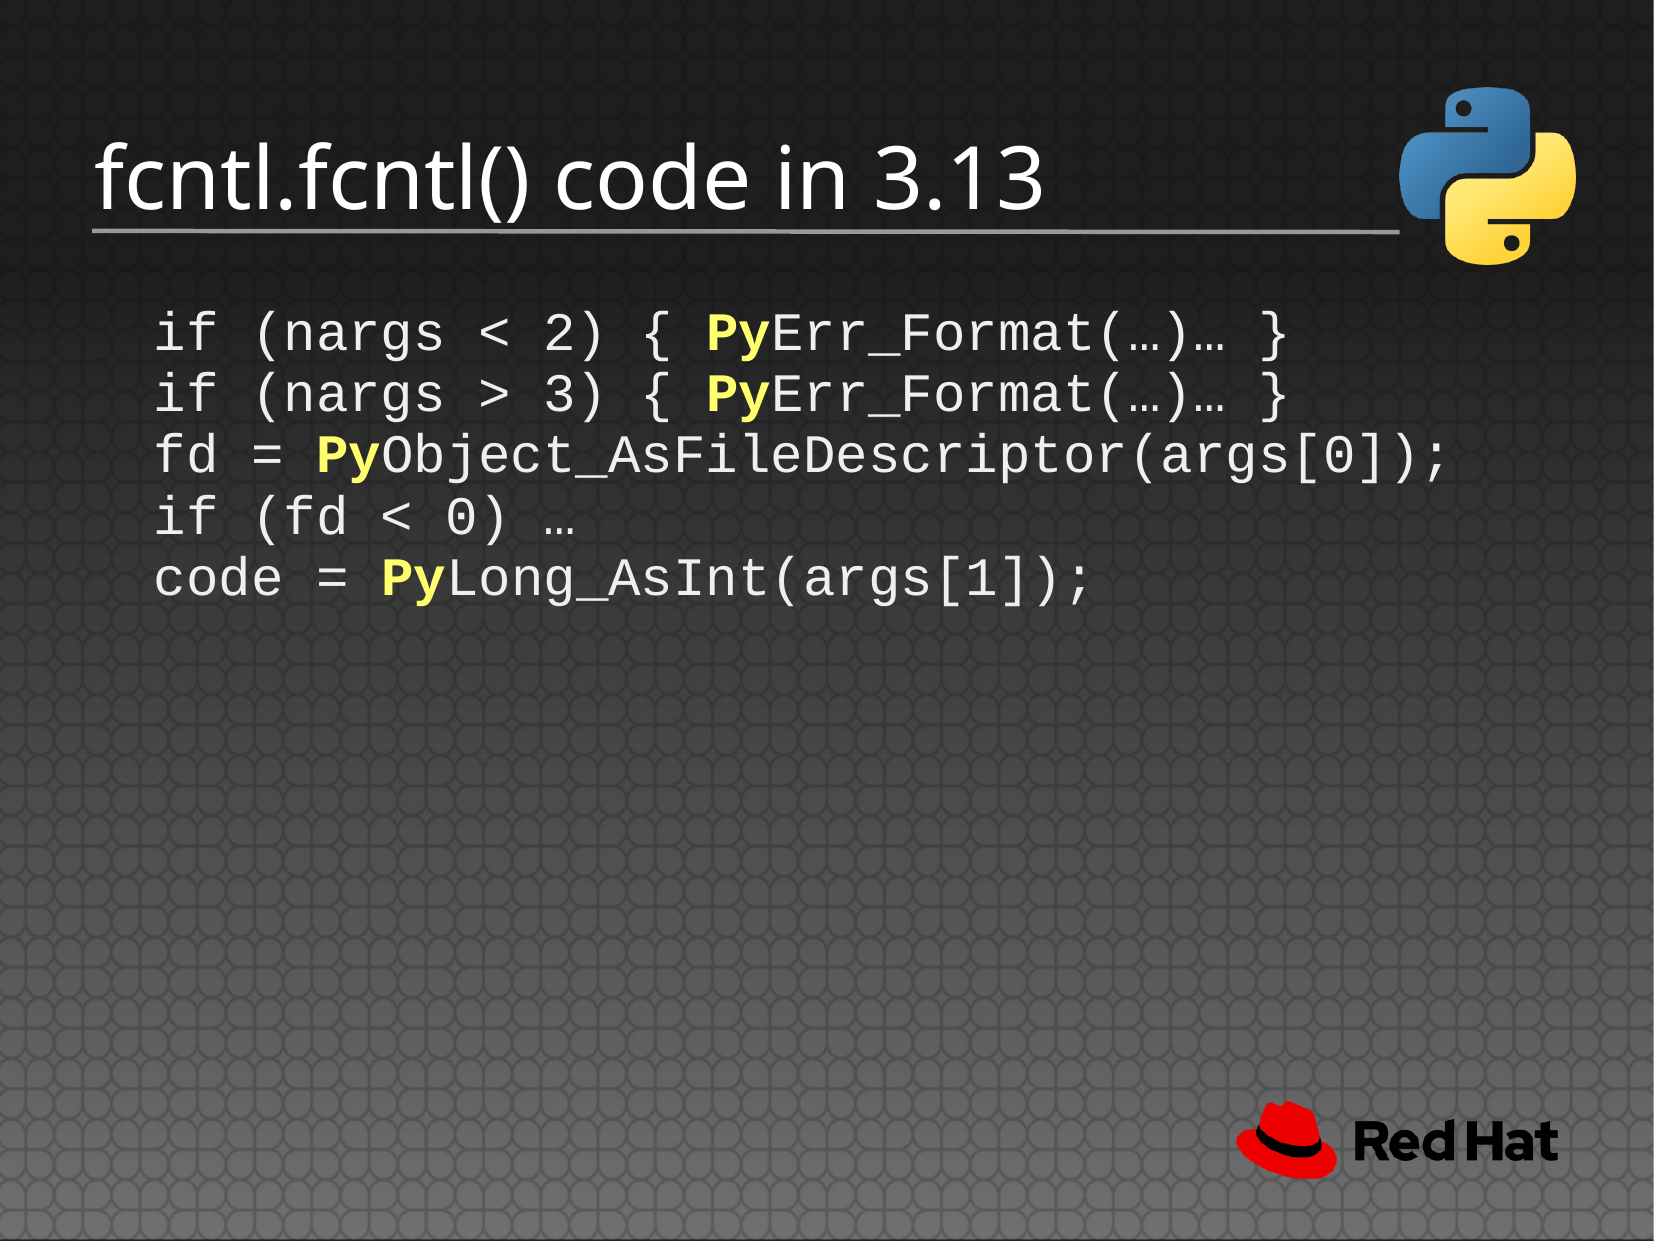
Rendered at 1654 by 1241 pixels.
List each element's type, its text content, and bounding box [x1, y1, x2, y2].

title fcntl.fcntl() code in 3.13 [94, 100, 1426, 251]
picture [0, 0, 1654, 1241]
list if (nargs < 2) { PyErr_Format(…)… } if (nargs > 3) { PyErr_Format(…)… } fd = PyObject_AsFileDescriptor(args[0]); if (fd < 0) … code = PyLong_AsInt(args[1]); [82, 304, 1629, 1045]
